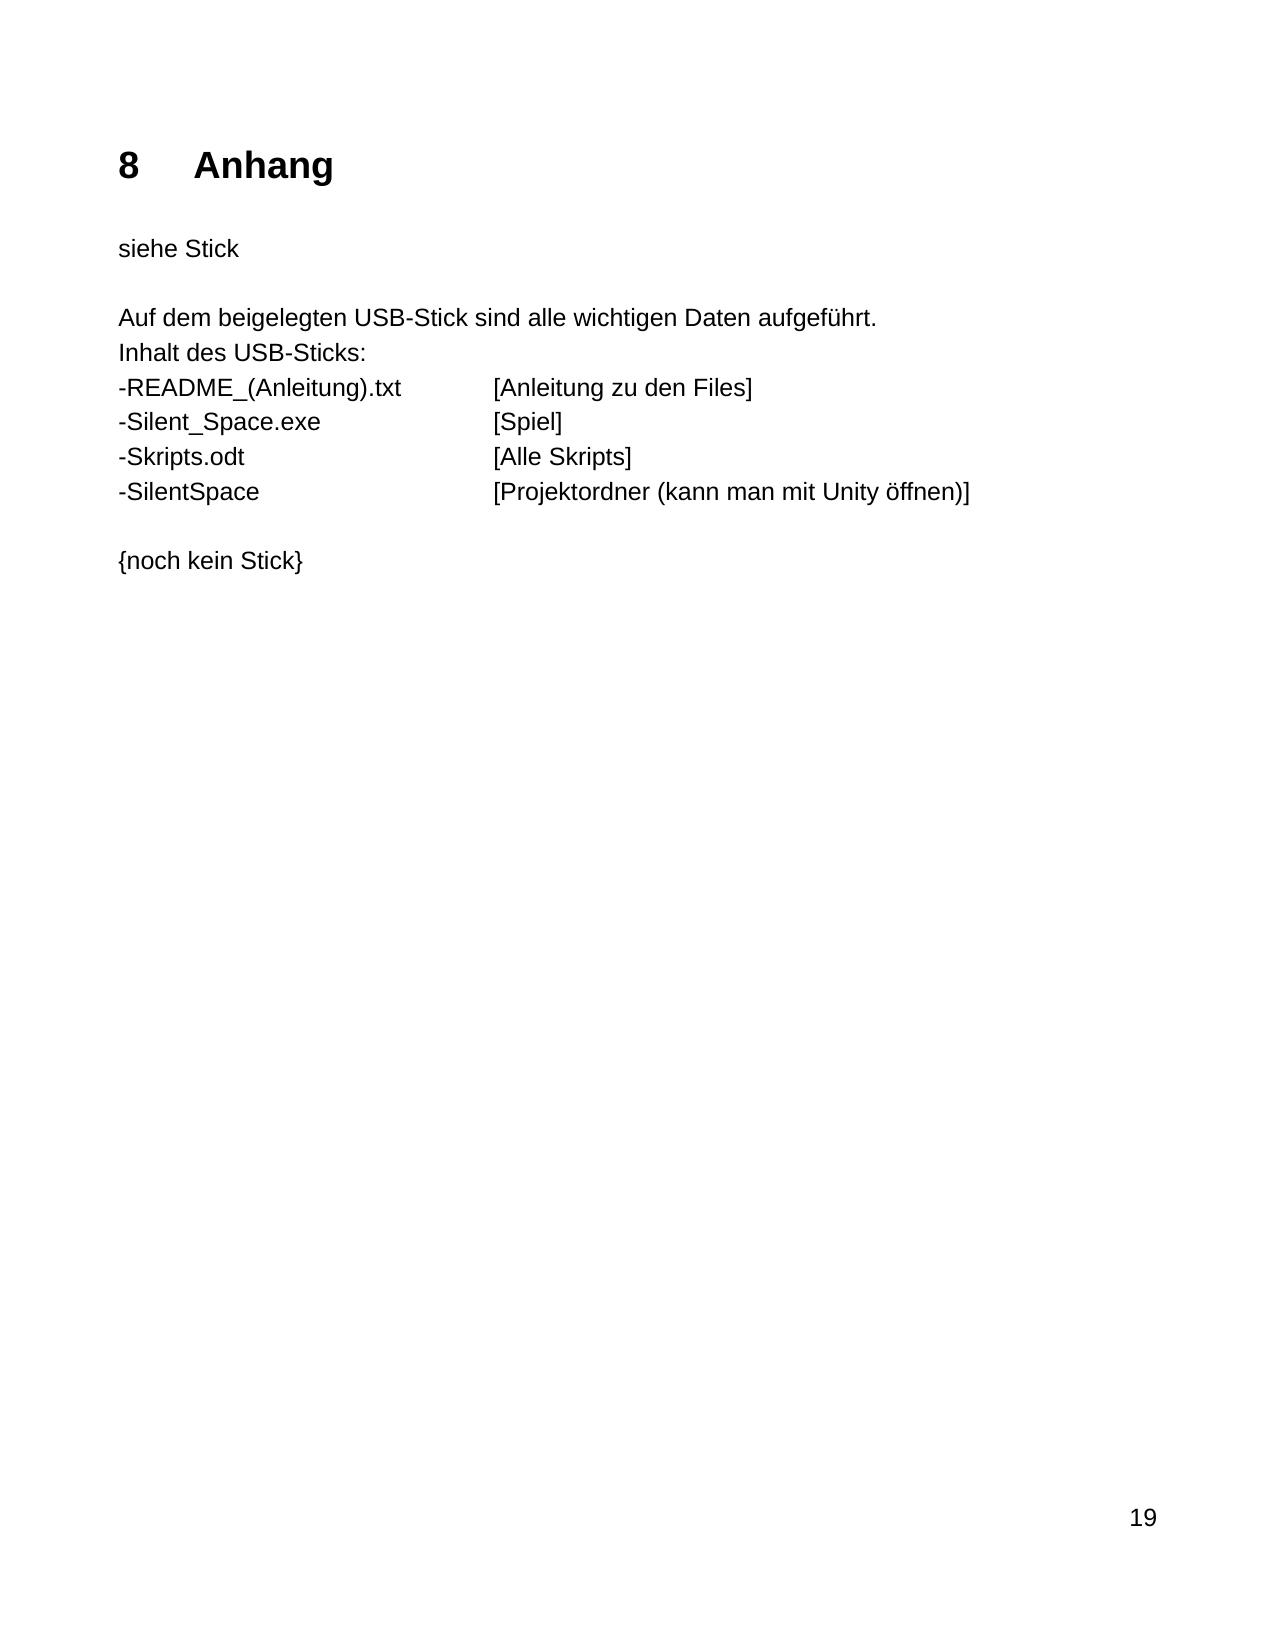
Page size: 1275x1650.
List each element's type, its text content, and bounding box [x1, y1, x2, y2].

text siehe Stick [118, 234, 1157, 263]
text -Silent_Space.exe [Spiel] [118, 407, 1157, 436]
text -README_(Anleitung).txt [Anleitung zu den Files] [118, 373, 1157, 401]
text Inhalt des USB-Sticks: [118, 338, 1157, 367]
subtitle Anhang [118, 143, 1157, 187]
text -SilentSpace [Projektordner (kann man mit Unity öffnen)] [118, 477, 1157, 506]
text Auf dem beigelegten USB-Stick sind alle wichtigen Daten aufgeführt. [118, 303, 1157, 332]
text {noch kein Stick} [118, 546, 1157, 575]
text -Skripts.odt [Alle Skripts] [118, 442, 1157, 471]
